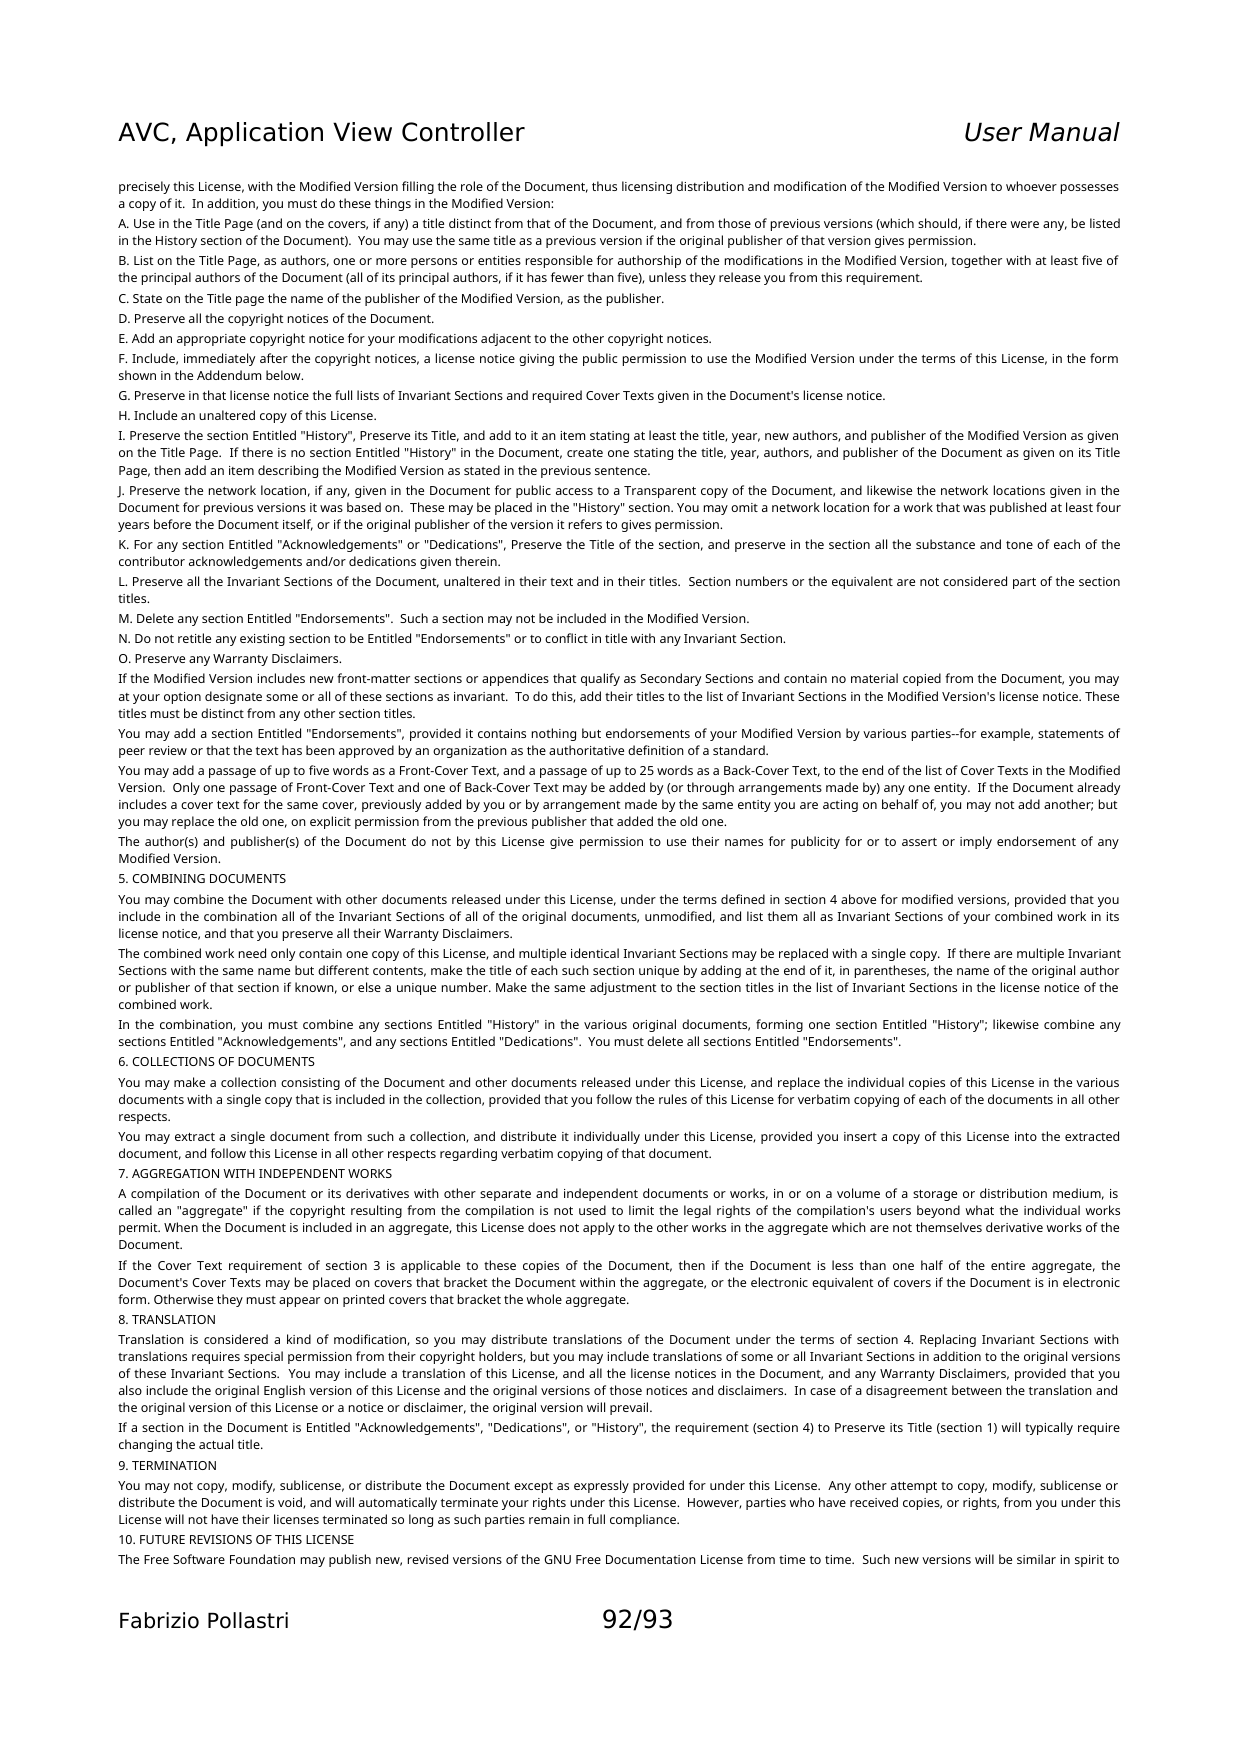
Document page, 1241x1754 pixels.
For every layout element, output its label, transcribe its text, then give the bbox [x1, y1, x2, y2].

text You may add a passage of up to five words as a Front-Cover Text, and a passage of up to 25 words as a Back-Cover Text, to the end of the list of Cover Texts in the Modified Version. Only one passage of Front-Cover Text and one of Back-Cover Text may be added by (or through arrangements made by) any one entity. If the Document already includes a cover text for the same cover, previously added by you or by arrangement made by the same entity you are acting on behalf of, you may not add another; but you may replace the old one, on explicit permission from the previous publisher that added the old one. [118, 762, 1122, 830]
text C. State on the Title page the name of the publisher of the Modified Version, as the publisher. [118, 290, 1122, 307]
text J. Preserve the network location, if any, given in the Document for public access to a Transparent copy of the Document, and likewise the network locations given in the Document for previous versions it was based on. These may be placed in the "History" section. You may omit a network location for a work that was published at least four years before the Document itself, or if the original publisher of the version it refers to gives permission. [118, 482, 1122, 533]
text G. Preserve in that license notice the full lists of Invariant Sections and required Cover Texts given in the Document's license notice. [118, 387, 1122, 404]
text B. List on the Title Page, as authors, one or more persons or entities responsible for authorship of the modifications in the Modified Version, together with at least five of the principal authors of the Document (all of its principal authors, if it has fewer than five), unless they release you from this requirement. [118, 252, 1122, 287]
text 8. TRANSLATION [118, 1311, 1122, 1328]
text precisely this License, with the Modified Version filling the role of the Document, thus licensing distribution and modification of the Modified Version to whoever possesses a copy of it. In addition, you must do these things in the Modified Version: [118, 178, 1122, 212]
text You may combine the Document with other documents released under this License, under the terms defined in section 4 above for modified versions, provided that you include in the combination all of the Invariant Sections of all of the original documents, unmodified, and list them all as Invariant Sections of your combined work in its license notice, and that you preserve all their Warranty Disclaimers. [118, 891, 1122, 942]
text In the combination, you must combine any sections Entitled "History" in the various original documents, forming one section Entitled "History"; likewise combine any sections Entitled "Acknowledgements", and any sections Entitled "Dedications". You must delete all sections Entitled "Endorsements". [118, 1016, 1122, 1051]
text A compilation of the Document or its derivatives with other separate and independent documents or works, in or on a volume of a storage or distribution medium, is called an "aggregate" if the copyright resulting from the compilation is not used to limit the legal rights of the compilation's users beyond what the individual works permit. When the Document is included in an aggregate, this License does not apply to the other works in the aggregate which are not themselves derivative works of the Document. [118, 1185, 1122, 1253]
text You may make a collection consisting of the Document and other documents released under this License, and replace the individual copies of this License in the various documents with a single copy that is included in the collection, provided that you follow the rules of this License for verbatim copying of each of the documents in all other respects. [118, 1074, 1122, 1125]
text The combined work need only contain one copy of this License, and multiple identical Invariant Sections may be replaced with a single copy. If there are multiple Invariant Sections with the same name but different contents, make the title of each such section unique by adding at the end of it, in parentheses, the name of the original author or publisher of that section if known, or else a unique number. Make the same adjustment to the section titles in the list of Invariant Sections in the license notice of the combined work. [118, 945, 1122, 1013]
text If the Modified Version includes new front-matter sections or appendices that qualify as Secondary Sections and contain no material copied from the Document, you may at your option designate some or all of these sections as invariant. To do this, add their titles to the list of Invariant Sections in the Modified Version's license notice. These titles must be distinct from any other section titles. [118, 671, 1122, 722]
text K. For any section Entitled "Acknowledgements" or "Dedications", Preserve the Title of the section, and preserve in the section all the substance and tone of each of the contributor acknowledgements and/or dedications given therein. [118, 536, 1122, 570]
text 10. FUTURE REVISIONS OF THIS LICENSE [118, 1531, 1122, 1548]
text 9. TERMINATION [118, 1457, 1122, 1474]
text 7. AGGREGATION WITH INDEPENDENT WORKS [118, 1165, 1122, 1182]
text The author(s) and publisher(s) of the Document do not by this License give permission to use their names for publicity for or to assert or imply endorsement of any Modified Version. [118, 833, 1122, 868]
text E. Add an appropriate copyright notice for your modifications adjacent to the other copyright notices. [118, 330, 1122, 347]
text L. Preserve all the Invariant Sections of the Document, unaltered in their text and in their titles. Section numbers or the equivalent are not considered part of the section titles. [118, 573, 1122, 607]
text I. Preserve the section Entitled "History", Preserve its Title, and add to it an item stating at least the title, year, new authors, and publisher of the Modified Version as given on the Title Page. If there is no section Entitled "History" in the Document, create one stating the title, year, authors, and publisher of the Document as given on its Title Page, then add an item describing the Modified Version as stated in the previous sentence. [118, 427, 1122, 479]
text 6. COLLECTIONS OF DOCUMENTS [118, 1053, 1122, 1071]
text O. Preserve any Warranty Disclaimers. [118, 651, 1122, 668]
text H. Include an unaltered copy of this License. [118, 407, 1122, 424]
text 5. COMBINING DOCUMENTS [118, 871, 1122, 888]
text Translation is considered a kind of modification, so you may distribute translations of the Document under the terms of section 4. Replacing Invariant Sections with translations requires special permission from their copyright holders, but you may include translations of some or all Invariant Sections in addition to the original versions of these Invariant Sections. You may include a translation of this License, and all the license notices in the Document, and any Warranty Disclaimers, provided that you also include the original English version of this License and the original versions of those notices and disclaimers. In case of a disagreement between the translation and the original version of this License or a notice or disclaimer, the original version will prevail. [118, 1331, 1122, 1416]
text A. Use in the Title Page (and on the covers, if any) a title distinct from that of the Document, and from those of previous versions (which should, if there were any, be listed in the History section of the Document). You may use the same title as a previous version if the original publisher of that version gives permission. [118, 215, 1122, 249]
text You may not copy, modify, sublicense, or distribute the Document except as expressly provided for under this License. Any other attempt to copy, modify, sublicense or distribute the Document is void, and will automatically terminate your rights under this License. However, parties who have received copies, or rights, from you under this License will not have their licenses terminated so long as such parties remain in full compliance. [118, 1477, 1122, 1528]
text If the Cover Text requirement of section 3 is applicable to these copies of the Document, then if the Document is less than one half of the entire aggregate, the Document's Cover Texts may be placed on covers that bracket the Document within the aggregate, or the electronic equivalent of covers if the Document is in electronic form. Otherwise they must appear on printed covers that bracket the whole aggregate. [118, 1257, 1122, 1308]
text You may extract a single document from such a collection, and distribute it individually under this License, provided you insert a copy of this License into the extracted document, and follow this License in all other respects regarding verbatim copying of that document. [118, 1128, 1122, 1162]
text M. Delete any section Entitled "Endorsements". Such a section may not be included in the Modified Version. [118, 610, 1122, 627]
text N. Do not retitle any existing section to be Entitled "Endorsements" or to conflict in title with any Invariant Section. [118, 630, 1122, 647]
text F. Include, immediately after the copyright notices, a license notice giving the public permission to use the Modified Version under the terms of this License, in the form shown in the Addendum below. [118, 350, 1122, 384]
text If a section in the Document is Entitled "Acknowledgements", "Dedications", or "History", the requirement (section 4) to Preserve its Title (section 1) will typically require changing the actual title. [118, 1419, 1122, 1453]
text You may add a section Entitled "Endorsements", provided it contains nothing but endorsements of your Modified Version by various parties--for example, statements of peer review or that the text has been approved by an organization as the authoritative definition of a standard. [118, 725, 1122, 759]
text D. Preserve all the copyright notices of the Document. [118, 310, 1122, 327]
text The Free Software Foundation may publish new, revised versions of the GNU Free Documentation License from time to time. Such new versions will be similar in spirit to [118, 1551, 1122, 1568]
